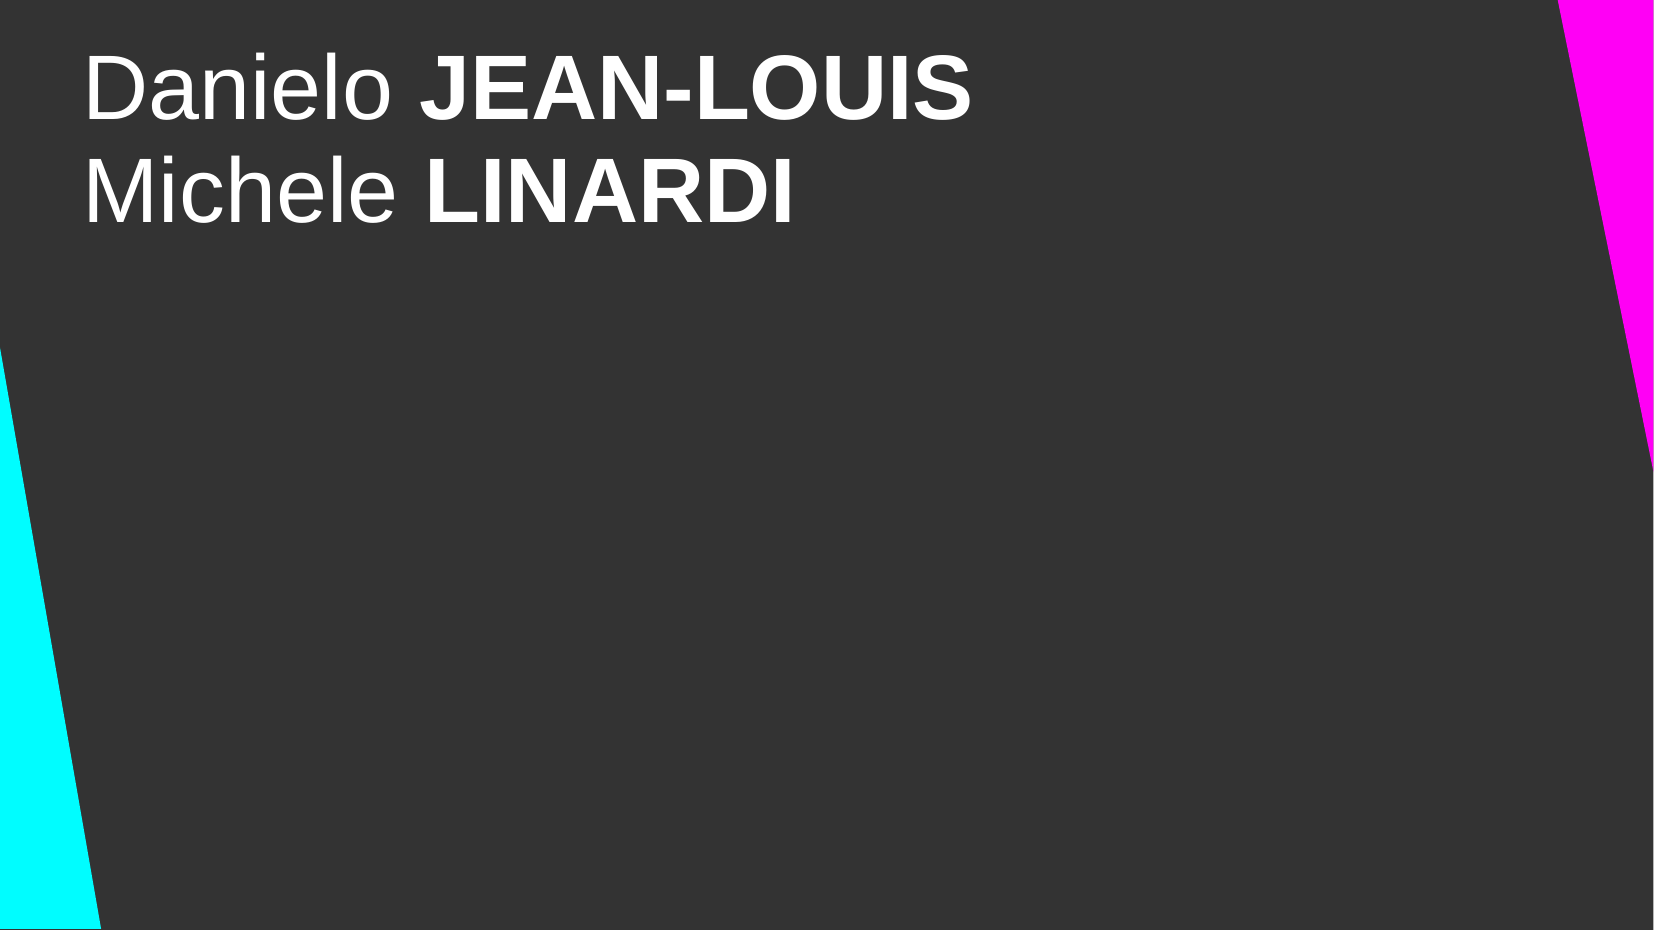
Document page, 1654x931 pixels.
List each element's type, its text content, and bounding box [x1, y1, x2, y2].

text_box [1557, 0, 1654, 475]
text_box [0, 347, 102, 929]
subtitle Danielo JEAN-LOUIS Michele LINARDI [82, 36, 1571, 758]
